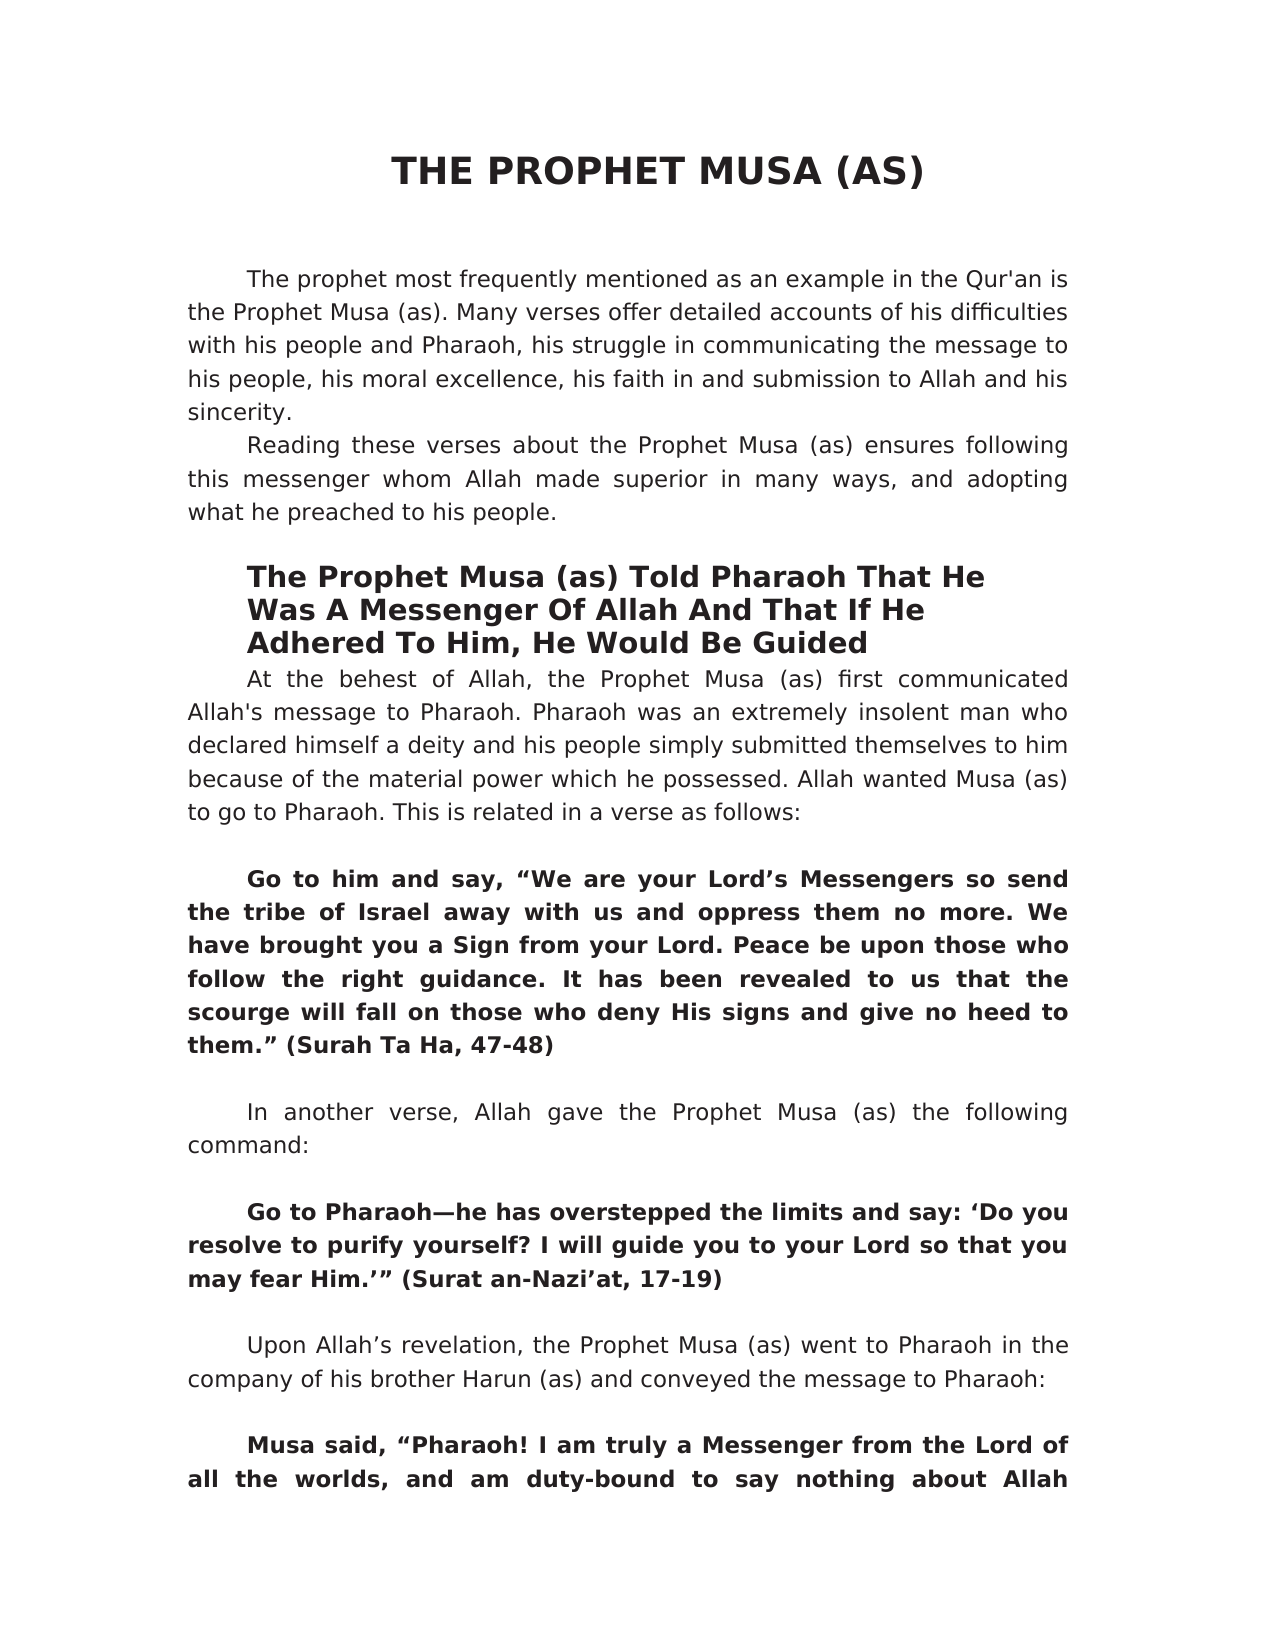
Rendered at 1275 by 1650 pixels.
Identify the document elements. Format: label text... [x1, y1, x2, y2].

text Upon Allah’s revelation, the Prophet Musa (as) went to Pharaoh in the company of his brother Harun (as) and conveyed the message to Pharaoh: [187, 1327, 1070, 1394]
text THE PROPHET MUSA (AS) [187, 150, 1070, 194]
text Reading these verses about the Prophet Musa (as) ensures following this messenger whom Allah made superior in many ways, and adopting what he preached to his people. [187, 427, 1070, 527]
text Go to Pharaoh—he has overstepped the limits and say: ‘Do you resolve to purify yourself? I will guide you to your Lord so that you may fear Him.’” (Surat an-Nazi’at, 17-19) [187, 1194, 1070, 1294]
text Go to him and say, “We are your Lord’s Messengers so send the tribe of Israel away with us and oppress them no more. We have brought you a Sign from your Lord. Peace be upon those who follow the right guidance. It has been revealed to us that the scourge will fall on those who deny His signs and give no heed to them.” (Surah Ta Ha, 47-48) [187, 860, 1070, 1060]
text At the behest of Allah, the Prophet Musa (as) first communicated Allah's message to Pharaoh. Pharaoh was an extremely insolent man who declared himself a deity and his people simply submitted themselves to him because of the material power which he possessed. Allah wanted Musa (as) to go to Pharaoh. This is related in a verse as follows: [187, 660, 1070, 827]
text The prophet most frequently mentioned as an example in the Qur'an is the Prophet Musa (as). Many verses offer detailed accounts of his difficulties with his people and Pharaoh, his struggle in communicating the message to his people, his moral excellence, his faith in and submission to Allah and his sincerity. [187, 260, 1070, 427]
text Musa said, “Pharaoh! I am truly a Messenger from the Lord of all the worlds, and am duty-bound to say nothing about Allah [187, 1427, 1070, 1494]
text The Prophet Musa (as) Told Pharaoh That He [187, 560, 1070, 594]
text In another verse, Allah gave the Prophet Musa (as) the following command: [187, 1094, 1070, 1160]
text Adhered To Him, He Would Be Guided [187, 627, 1070, 660]
text Was A Messenger Of Allah And That If He [187, 594, 1070, 627]
